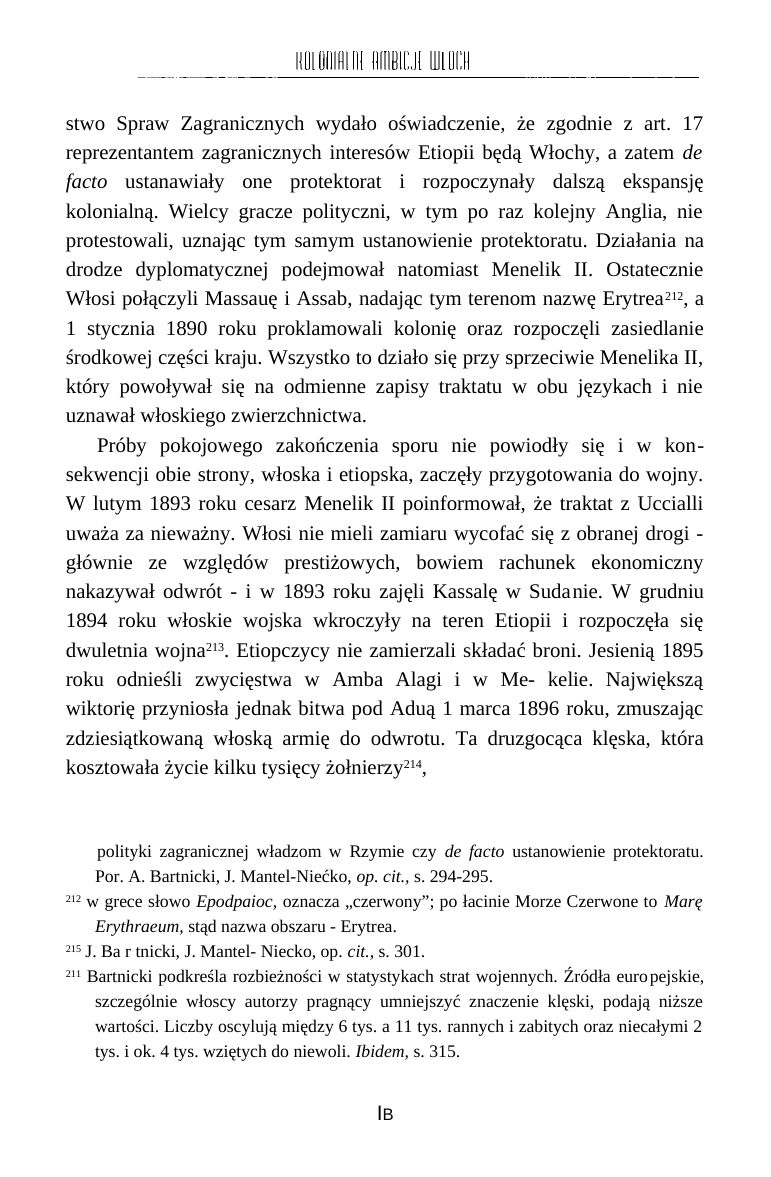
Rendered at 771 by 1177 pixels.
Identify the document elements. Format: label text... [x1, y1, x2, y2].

text stwo Spraw Zagranicznych wydało oświadczenie, że zgodnie z art. 17 reprezentantem zagranicznych interesów Etiopii będą Włochy, a zatem de facto ustanawiały one protektorat i rozpoczynały dalszą ekspansję kolonialną. Wielcy gracze polityczni, w tym po raz kolejny Anglia, nie protestowali, uznając tym samym ustanowienie protektoratu. Dzia­łania na drodze dyplomatycznej podejmował natomiast Menelik II. Ostatecznie Włosi połączyli Massauę i Assab, nadając tym terenom nazwę Erytrea212, a 1 stycznia 1890 roku proklamowali kolonię oraz rozpoczęli zasiedlanie środkowej części kraju. Wszystko to działo się przy sprzeciwie Menelika II, który powoływał się na odmienne zapisy traktatu w obu językach i nie uznawał włoskiego zwierzchnictwa. [66, 111, 704, 427]
text Próby pokojowego zakończenia sporu nie powiodły się i w kon­sekwencji obie strony, włoska i etiopska, zaczęły przygotowania do wojny. W lutym 1893 roku cesarz Menelik II poinformował, że traktat z Uccialli uważa za nieważny. Włosi nie mieli zamiaru wycofać się z obranej drogi - głównie ze względów prestiżowych, bowiem rachunek ekonomiczny nakazywał odwrót - i w 1893 roku zajęli Kassalę w Suda­nie. W grudniu 1894 roku włoskie wojska wkroczyły na teren Etiopii i rozpoczęła się dwuletnia wojna213. Etiopczycy nie zamierzali składać broni. Jesienią 1895 roku odnieśli zwycięstwa w Amba Alagi i w Me- kelie. Największą wiktorię przyniosła jednak bitwa pod Aduą 1 marca 1896 roku, zmuszając zdziesiątkowaną włoską armię do odwrotu. Ta druzgocąca klęska, która kosztowała życie kilku tysięcy żołnierzy214, [66, 433, 704, 779]
text 215 J. Ba r tnicki, J. Mantel- Niecko, op. cit., s. 301. [66, 941, 704, 961]
text 212 w grece słowo Epodpaioc, oznacza „czerwony”; po łacinie Morze Czerwone to Marę Erythraeum, stąd nazwa obszaru - Erytrea. [66, 891, 704, 936]
text polityki zagranicznej władzom w Rzymie czy de facto ustanowienie protektoratu. Por. A. Bartnicki, J. Mantel-Niećko, op. cit., s. 294-295. [95, 841, 704, 886]
text 211 Bartnicki podkreśla rozbieżności w statystykach strat wojennych. Źródła euro­pejskie, szczególnie włoscy autorzy pragnący umniejszyć znaczenie klęski, podają niższe wartości. Liczby oscylują między 6 tys. a 11 tys. rannych i zabitych oraz niecałymi 2 tys. i ok. 4 tys. wziętych do niewoli. Ibidem, s. 315. [66, 966, 704, 1061]
picture [137, 51, 699, 78]
text Ib [66, 1101, 704, 1125]
